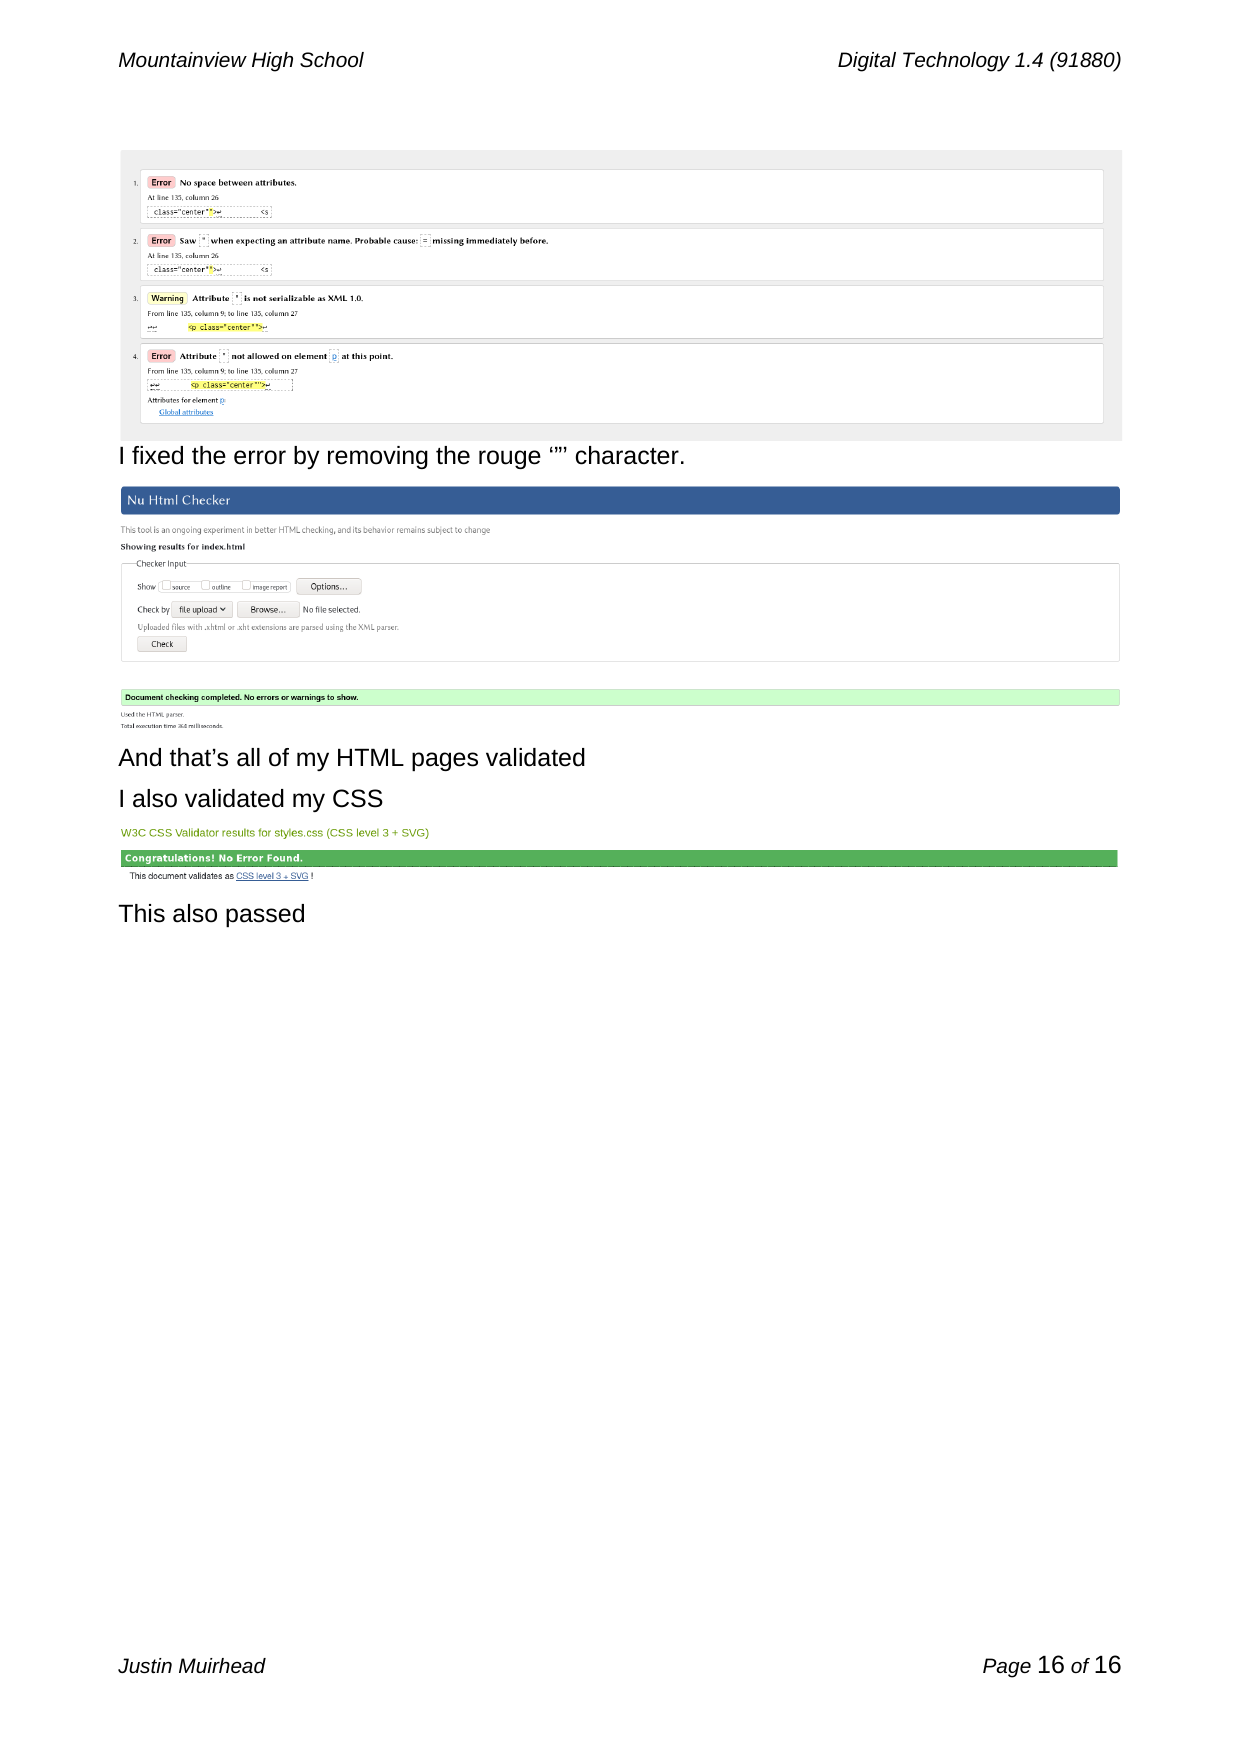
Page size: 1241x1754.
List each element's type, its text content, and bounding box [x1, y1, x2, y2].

picture [118, 825, 1123, 887]
picture [118, 482, 1123, 731]
text I fixed the error by removing the rouge ‘”’ character. [118, 441, 1122, 470]
text This also passed [118, 887, 1122, 928]
text I also validated my CSS [118, 784, 1122, 813]
picture [118, 147, 1123, 441]
text And that’s all of my HTML pages validated [118, 731, 1122, 772]
